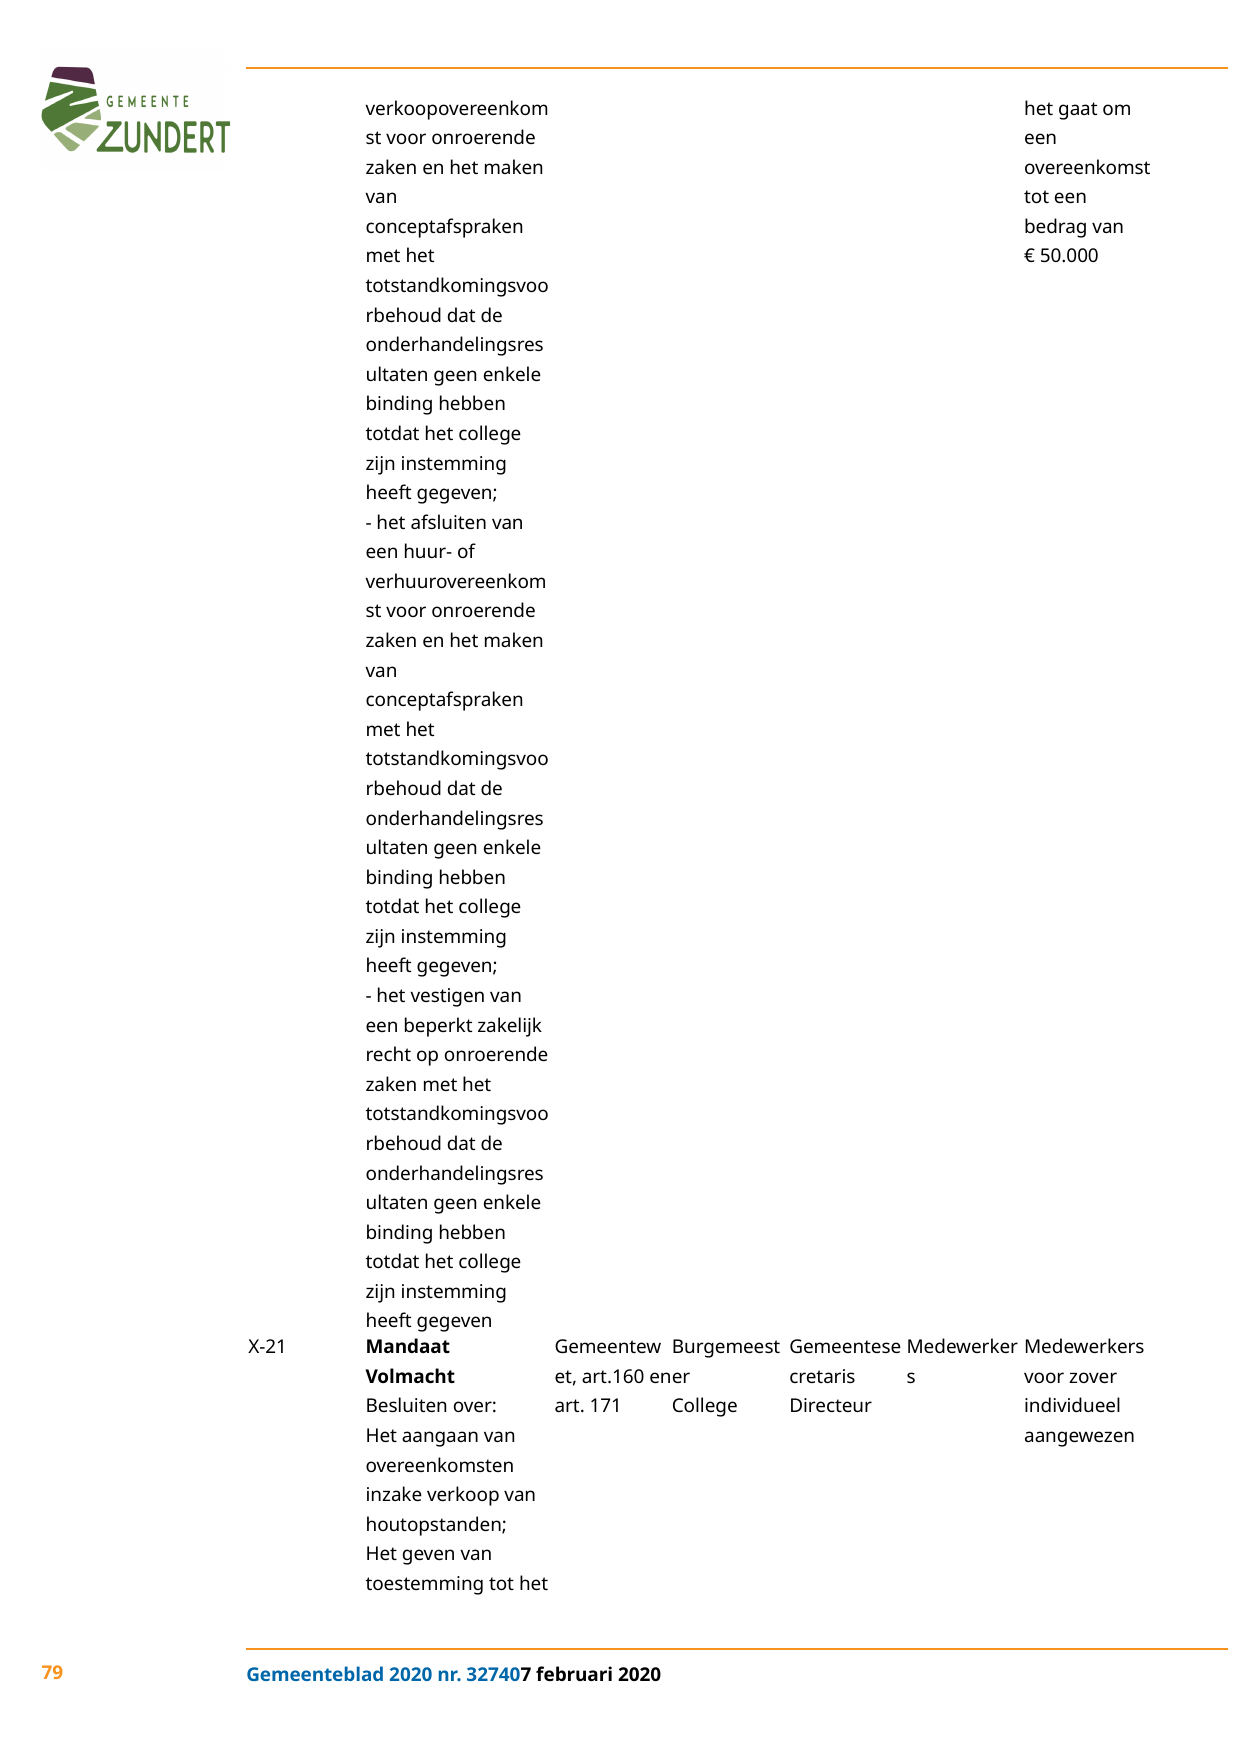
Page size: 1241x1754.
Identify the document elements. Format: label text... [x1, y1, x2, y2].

table_cell [906, 95, 1024, 1333]
table_cell [789, 95, 906, 1333]
table_cell het gaat om een overeenkomst tot een bedrag van € 50.000 [1024, 95, 1152, 1333]
table_cell Medewerkers [906, 1334, 1024, 1596]
table_cell X-21 [248, 1334, 365, 1596]
picture [41, 47, 231, 172]
table_cell Gemeentesecretaris Directeur [789, 1334, 906, 1596]
table_cell [248, 95, 365, 1333]
table_cell Medewerkers voor zover individueel aangewezen [1024, 1334, 1152, 1596]
table_cell Gemeentewet, art.160 en art. 171 [554, 1334, 672, 1596]
table_cell verkoopovereenkomst voor onroerende zaken en het maken van conceptafspraken met het totstandkomingsvoorbehoud dat de onderhandelingsresultaten geen enkele binding hebben totdat het college zijn instemming heeft gegeven; - het afsluiten van een huur- of verhuurovereenkomst voor onroerende zaken en het maken van conceptafspraken met het totstandkomingsvoorbehoud dat de onderhandelingsresultaten geen enkele binding hebben totdat het college zijn instemming heeft gegeven; - het vestigen van een beperkt zakelijk recht op onroerende zaken met het totstandkomingsvoorbehoud dat de onderhandelingsresultaten geen enkele binding hebben totdat het college zijn instemming heeft gegeven [365, 95, 554, 1333]
table_cell [554, 95, 672, 1333]
table_cell Mandaat Volmacht Besluiten over: Het aangaan van overeenkomsten inzake verkoop van houtopstanden; Het geven van toestemming tot het [365, 1334, 554, 1596]
table_cell Burgemeester College [672, 1334, 789, 1596]
table_cell [672, 95, 789, 1333]
